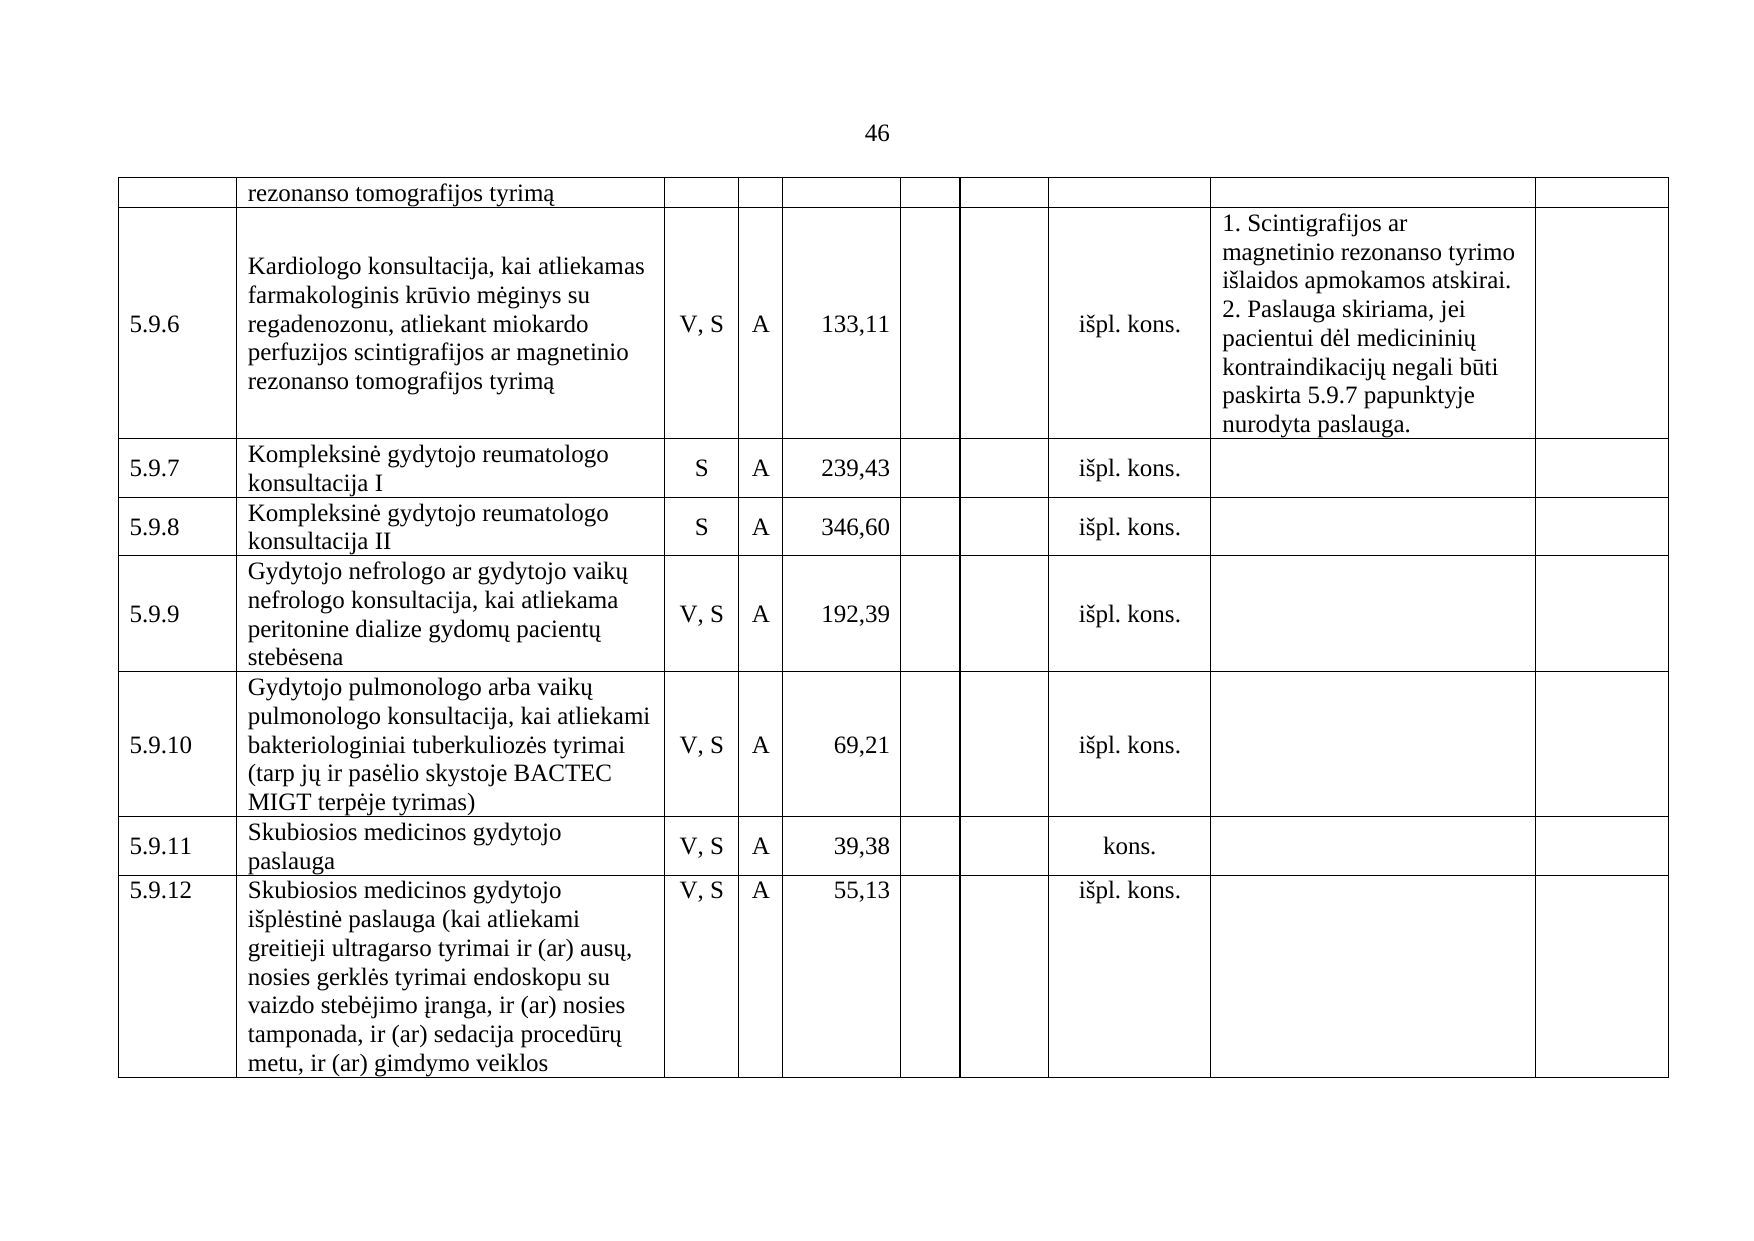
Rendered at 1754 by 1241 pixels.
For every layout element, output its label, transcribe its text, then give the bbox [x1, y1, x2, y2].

table_cell 69,21 [783, 672, 900, 816]
table_cell išpl. kons. [1049, 439, 1210, 497]
table_cell A [739, 876, 782, 1077]
table_cell [119, 178, 236, 207]
table_cell 5.9.9 [119, 556, 236, 671]
table_cell A [739, 556, 782, 671]
table_cell A [739, 208, 782, 438]
table_cell 5.9.6 [119, 208, 236, 438]
table_cell V, S [665, 876, 738, 1077]
table_cell [1211, 439, 1535, 497]
table_cell Gydytojo nefrologo ar gydytojo vaikų nefrologo konsultacija, kai atliekama peritonine dialize gydomų pacientų stebėsena [237, 556, 664, 671]
table_cell [961, 556, 1048, 671]
table_cell išpl. kons. [1049, 556, 1210, 671]
table_cell 5.9.10 [119, 672, 236, 816]
table_cell 192,39 [783, 556, 900, 671]
table_cell [1536, 672, 1668, 816]
table_cell 133,11 [783, 208, 900, 438]
table_cell [961, 208, 1048, 438]
table_cell 5.9.11 [119, 817, 236, 874]
table_cell [1211, 498, 1535, 555]
table_cell [1536, 208, 1668, 438]
table_cell [1536, 498, 1668, 555]
table_cell 239,43 [783, 439, 900, 497]
table_cell 39,38 [783, 817, 900, 874]
table_cell Skubiosios medicinos gydytojo išplėstinė paslauga (kai atliekami greitieji ultragarso tyrimai ir (ar) ausų, nosies gerklės tyrimai endoskopu su vaizdo stebėjimo įranga, ir (ar) nosies tamponada, ir (ar) sedacija procedūrų metu, ir (ar) gimdymo veiklos [237, 876, 664, 1077]
table_cell V, S [665, 817, 738, 874]
table_cell 55,13 [783, 876, 900, 1077]
table_cell A [739, 439, 782, 497]
table_cell [1211, 817, 1535, 874]
table_cell Skubiosios medicinos gydytojo paslauga [237, 817, 664, 874]
table_cell A [739, 817, 782, 874]
table_cell 5.9.12 [119, 876, 236, 1077]
table_cell rezonanso tomografijos tyrimą [237, 178, 664, 207]
table_cell [1536, 817, 1668, 874]
table_cell 1. Scintigrafijos ar magnetinio rezonanso tyrimo išlaidos apmokamos atskirai. 2. Paslauga skiriama, jei pacientui dėl medicininių kontraindikacijų negali būti paskirta 5.9.7 papunktyje nurodyta paslauga. [1211, 208, 1535, 438]
table_cell V, S [665, 556, 738, 671]
table_cell A [739, 498, 782, 555]
table_cell [1211, 672, 1535, 816]
table_cell [901, 817, 959, 874]
table_cell [1536, 876, 1668, 1077]
table_cell [1211, 178, 1535, 207]
table_cell [901, 178, 959, 207]
table_cell 346,60 [783, 498, 900, 555]
table_cell išpl. kons. [1049, 876, 1210, 1077]
table_cell 5.9.7 [119, 439, 236, 497]
table_cell išpl. kons. [1049, 672, 1210, 816]
table_cell [901, 876, 959, 1077]
table_cell [901, 556, 959, 671]
table_cell Gydytojo pulmonologo arba vaikų pulmonologo konsultacija, kai atliekami bakteriologiniai tuberkuliozės tyrimai (tarp jų ir pasėlio skystoje BACTEC MIGT terpėje tyrimas) [237, 672, 664, 816]
table_cell [665, 178, 738, 207]
table_cell [783, 178, 900, 207]
table_cell Kompleksinė gydytojo reumatologo konsultacija I [237, 439, 664, 497]
table_cell S [665, 439, 738, 497]
table_cell išpl. kons. [1049, 498, 1210, 555]
table_cell [1536, 556, 1668, 671]
table_cell [1536, 178, 1668, 207]
table_cell [1536, 439, 1668, 497]
table_cell [961, 439, 1048, 497]
table_cell V, S [665, 208, 738, 438]
table_cell kons. [1049, 817, 1210, 874]
table_cell [961, 672, 1048, 816]
table_cell [901, 672, 959, 816]
table_cell [901, 498, 959, 555]
table_cell išpl. kons. [1049, 208, 1210, 438]
table_cell Kardiologo konsultacija, kai atliekamas farmakologinis krūvio mėginys su regadenozonu, atliekant miokardo perfuzijos scintigrafijos ar magnetinio rezonanso tomografijos tyrimą [237, 208, 664, 438]
table_cell [961, 498, 1048, 555]
table_cell 5.9.8 [119, 498, 236, 555]
table_cell Kompleksinė gydytojo reumatologo konsultacija II [237, 498, 664, 555]
table_cell A [739, 672, 782, 816]
table_cell S [665, 498, 738, 555]
table_cell [1211, 556, 1535, 671]
table_cell [901, 208, 959, 438]
table_cell [739, 178, 782, 207]
table_cell [961, 876, 1048, 1077]
table_cell [961, 178, 1048, 207]
table_cell [1049, 178, 1210, 207]
table_cell [901, 439, 959, 497]
table_cell [961, 817, 1048, 874]
table_cell [1211, 876, 1535, 1077]
table_cell V, S [665, 672, 738, 816]
